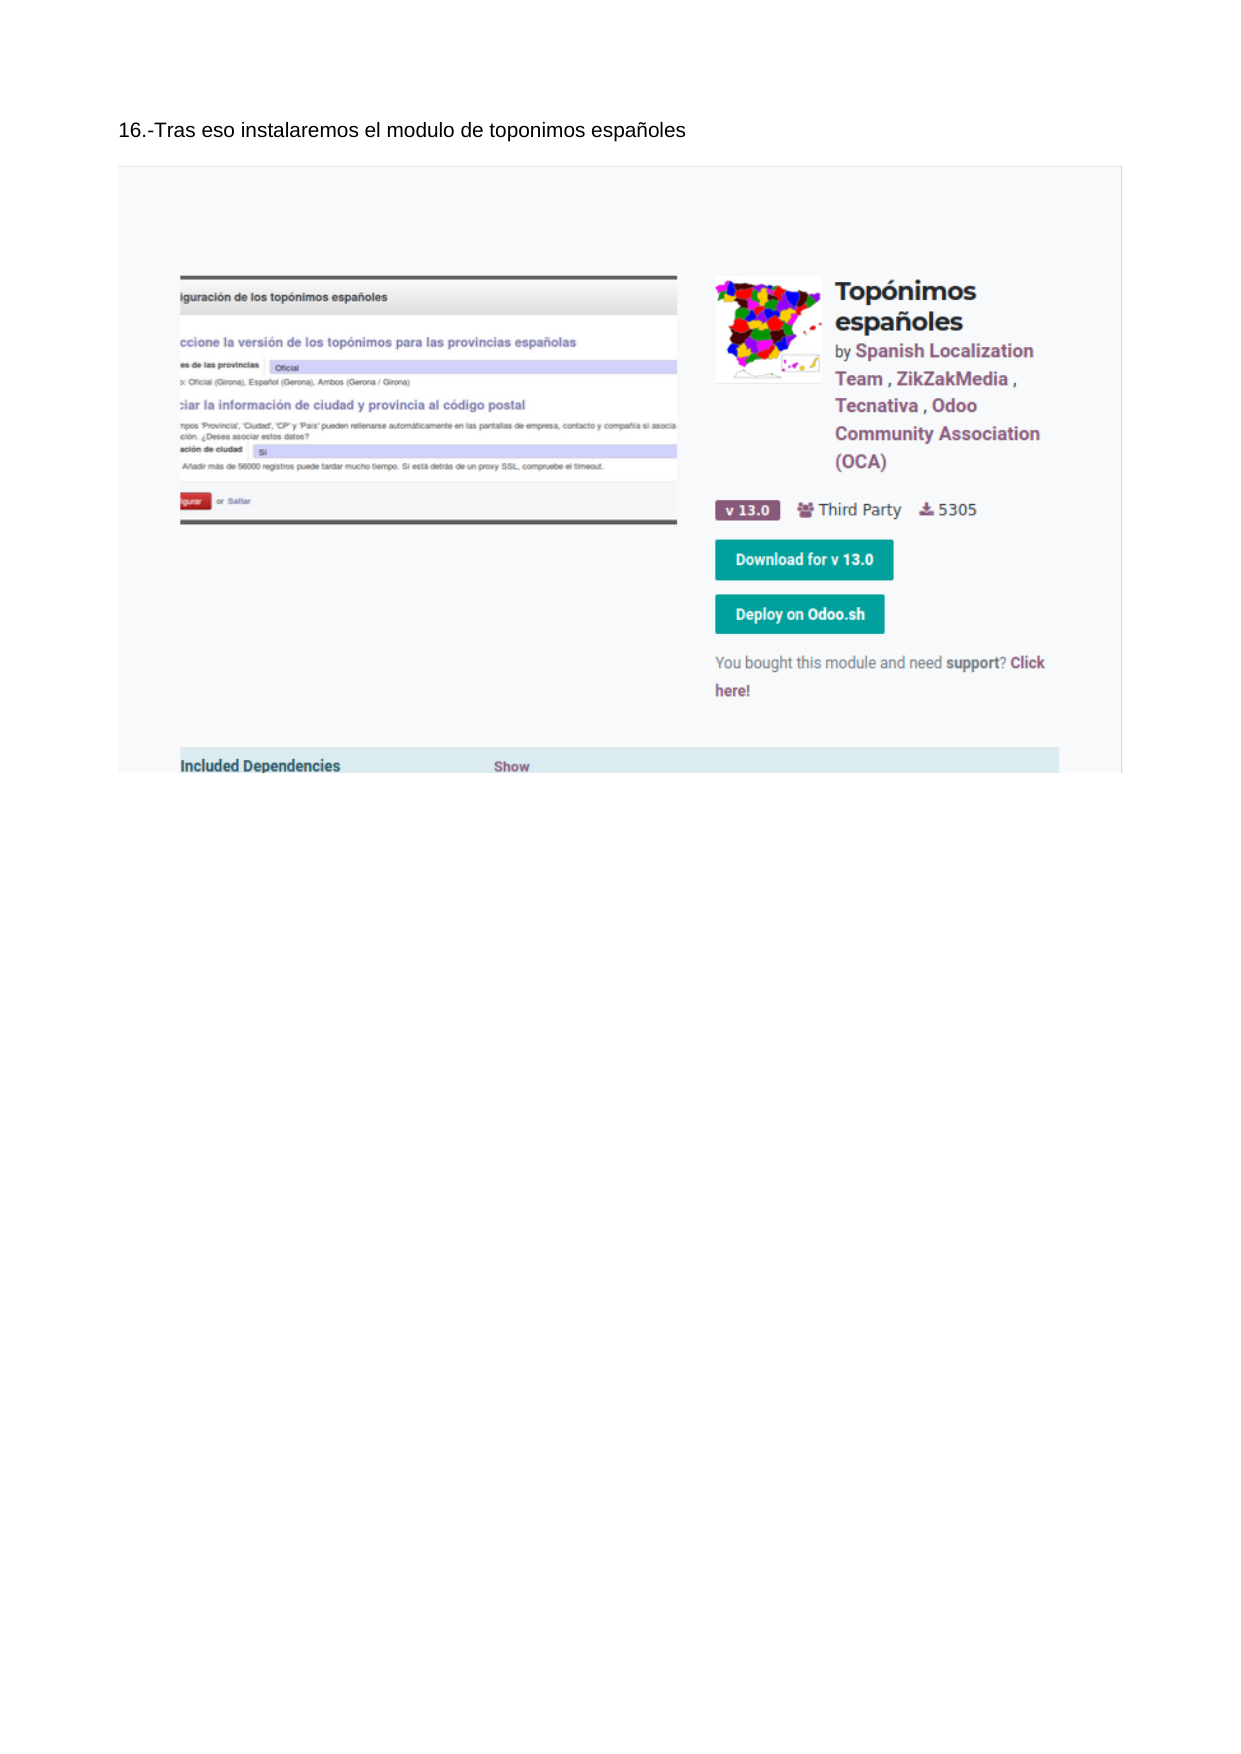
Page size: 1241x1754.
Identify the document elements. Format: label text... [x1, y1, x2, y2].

picture [118, 166, 1123, 773]
text 16.-Tras eso instalaremos el modulo de toponimos españoles [118, 118, 1122, 142]
